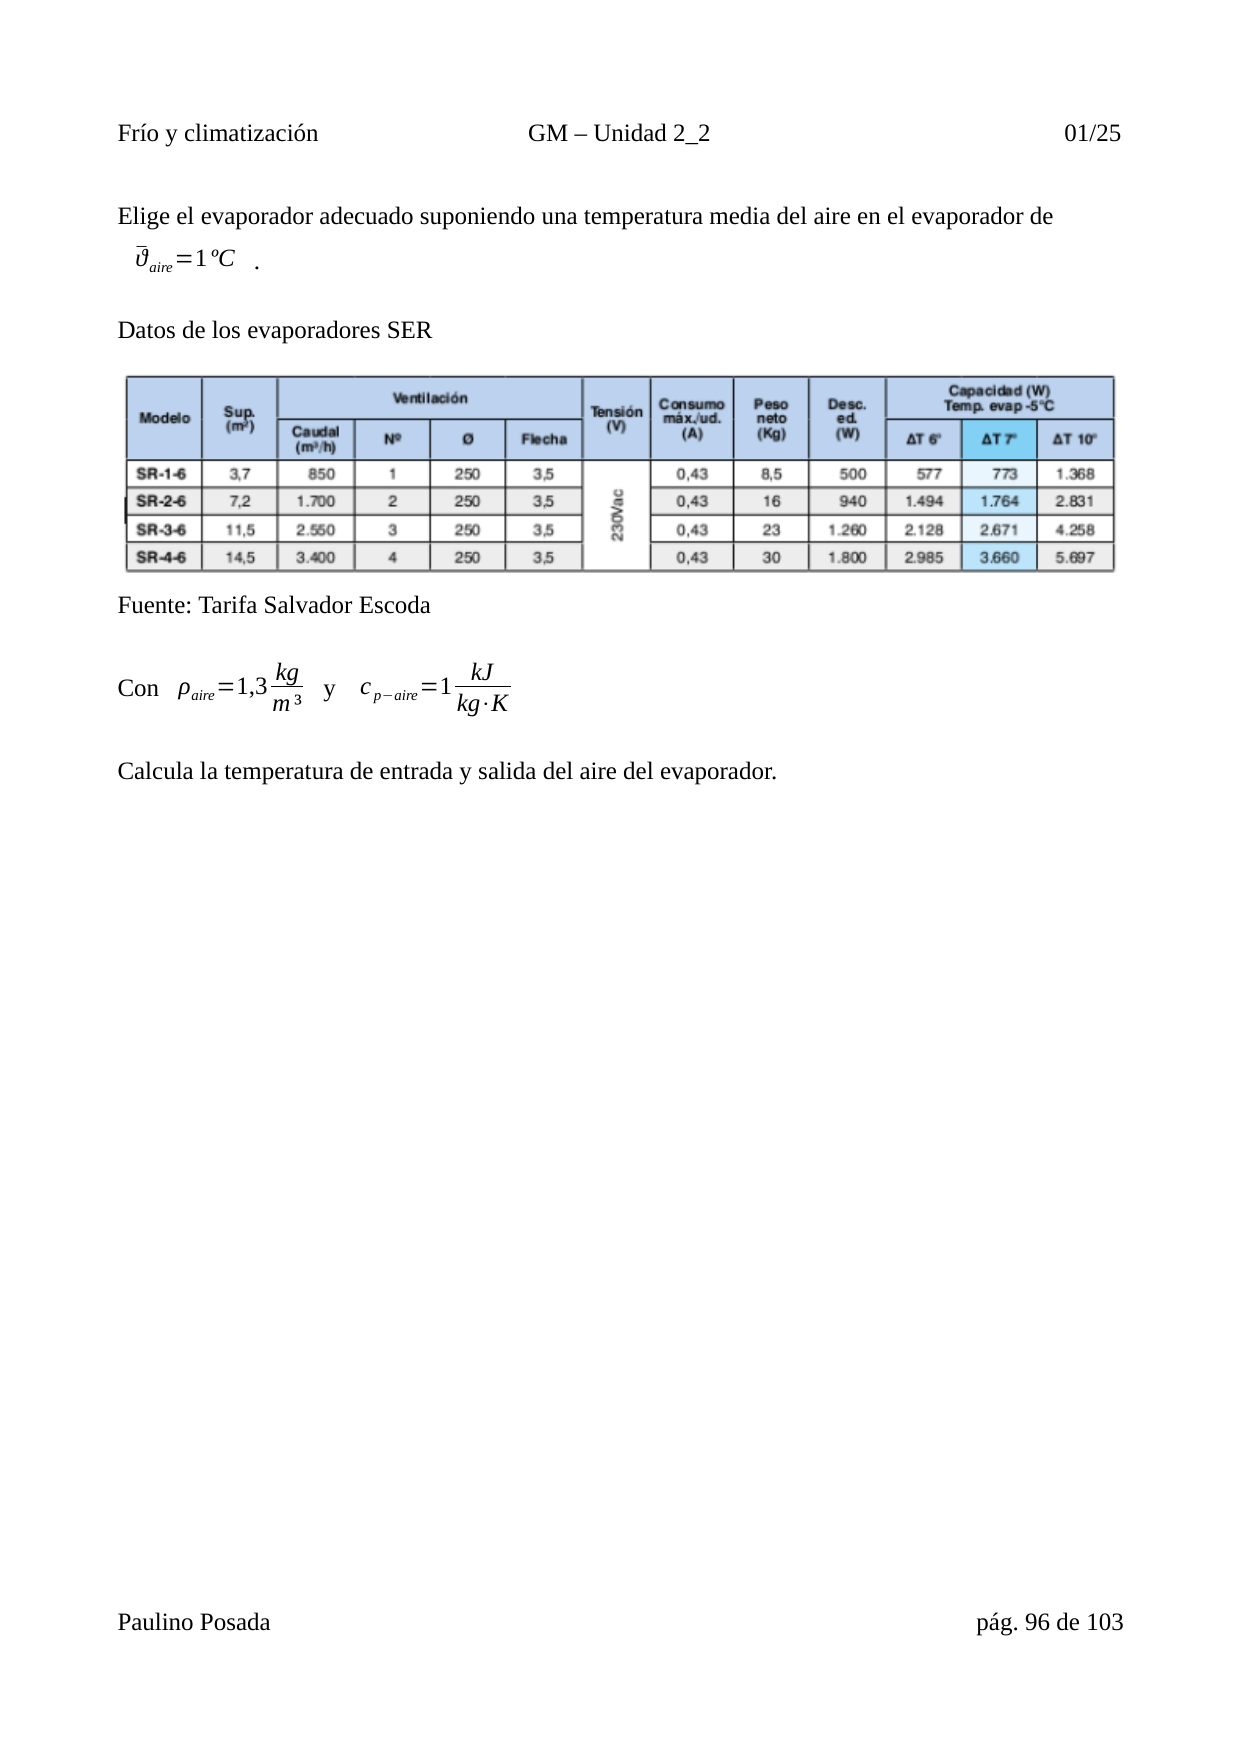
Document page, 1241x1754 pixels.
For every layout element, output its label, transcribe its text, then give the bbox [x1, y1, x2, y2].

picture [120, 370, 1121, 576]
text Calcula la temperatura de entrada y salida del aire del evaporador. [117, 756, 1123, 785]
text Fuente: Tarifa Salvador Escoda [117, 587, 1123, 619]
text Cony [117, 658, 1123, 717]
text Elige el evaporador adecuado suponiendo una temperatura media del aire en el evaporador de . [117, 201, 1123, 276]
text Datos de los evaporadores SER [117, 315, 1123, 344]
